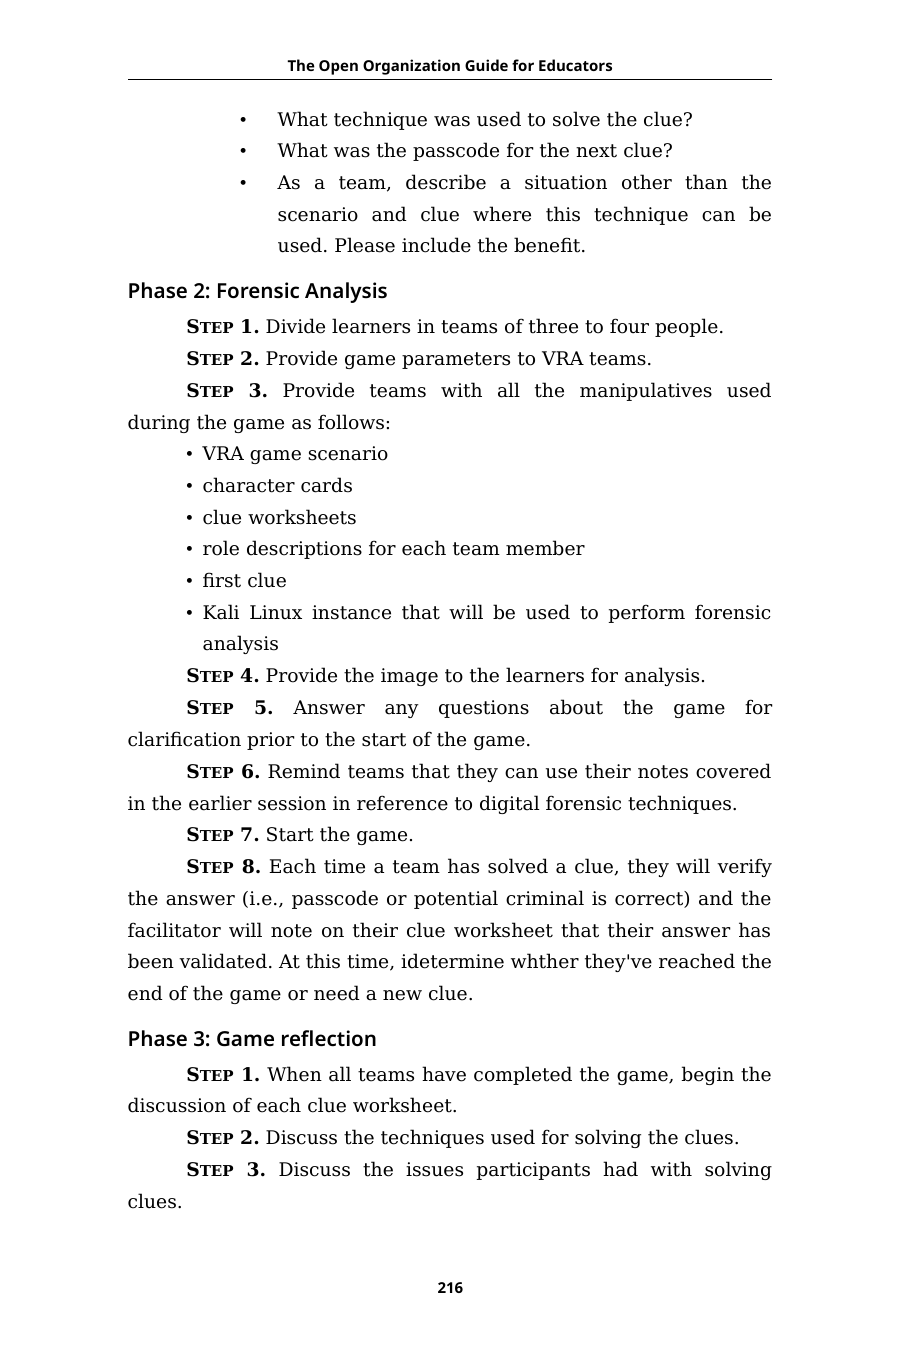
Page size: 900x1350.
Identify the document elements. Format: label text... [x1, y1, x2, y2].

text Step 8. Each time a team has solved a clue, they will verify the answer (i.e., passcode or potential criminal is correct) and the facilitator will note on their clue worksheet that their answer has been validated. At this time, idetermine whther they've reached the end of the game or need a new clue. [127, 856, 772, 1005]
list What was the passcode for the next clue? [240, 140, 772, 162]
list clue worksheets [186, 507, 772, 529]
list VRA game scenario [186, 443, 772, 465]
text Step 7. Start the game. [127, 824, 772, 846]
text Step 1. Divide learners in teams of three to four people. [127, 316, 772, 338]
list Kali Linux instance that will be used to perform forensic analysis [186, 602, 772, 655]
text Step 6. Remind teams that they can use their notes covered in the earlier session in reference to digital forensic techniques. [127, 761, 772, 814]
text Step 5. Answer any questions about the game for clarification prior to the start of the game. [127, 697, 772, 751]
list first clue [186, 570, 772, 592]
subtitle Phase 3: Game reflection [127, 1027, 772, 1051]
list character cards [186, 475, 772, 497]
list As a team, describe a situation other than the scenario and clue where this technique can be used. Please include the benefit. [240, 172, 772, 257]
text Step 1. When all teams have completed the game, begin the discussion of each clue worksheet. [127, 1063, 772, 1117]
list What technique was used to solve the clue? [240, 109, 772, 131]
text Step 4. Provide the image to the learners for analysis. [127, 665, 772, 687]
list role descriptions for each team member [186, 538, 772, 560]
subtitle Phase 2: Forensic Analysis [127, 279, 772, 303]
text Step 3. Provide teams with all the manipulatives used during the game as follows: [127, 380, 772, 434]
text Step 2. Discuss the techniques used for solving the clues. [127, 1127, 772, 1149]
text Step 2. Provide game parameters to VRA teams. [127, 348, 772, 370]
text Step 3. Discuss the issues participants had with solving clues. [127, 1159, 772, 1213]
